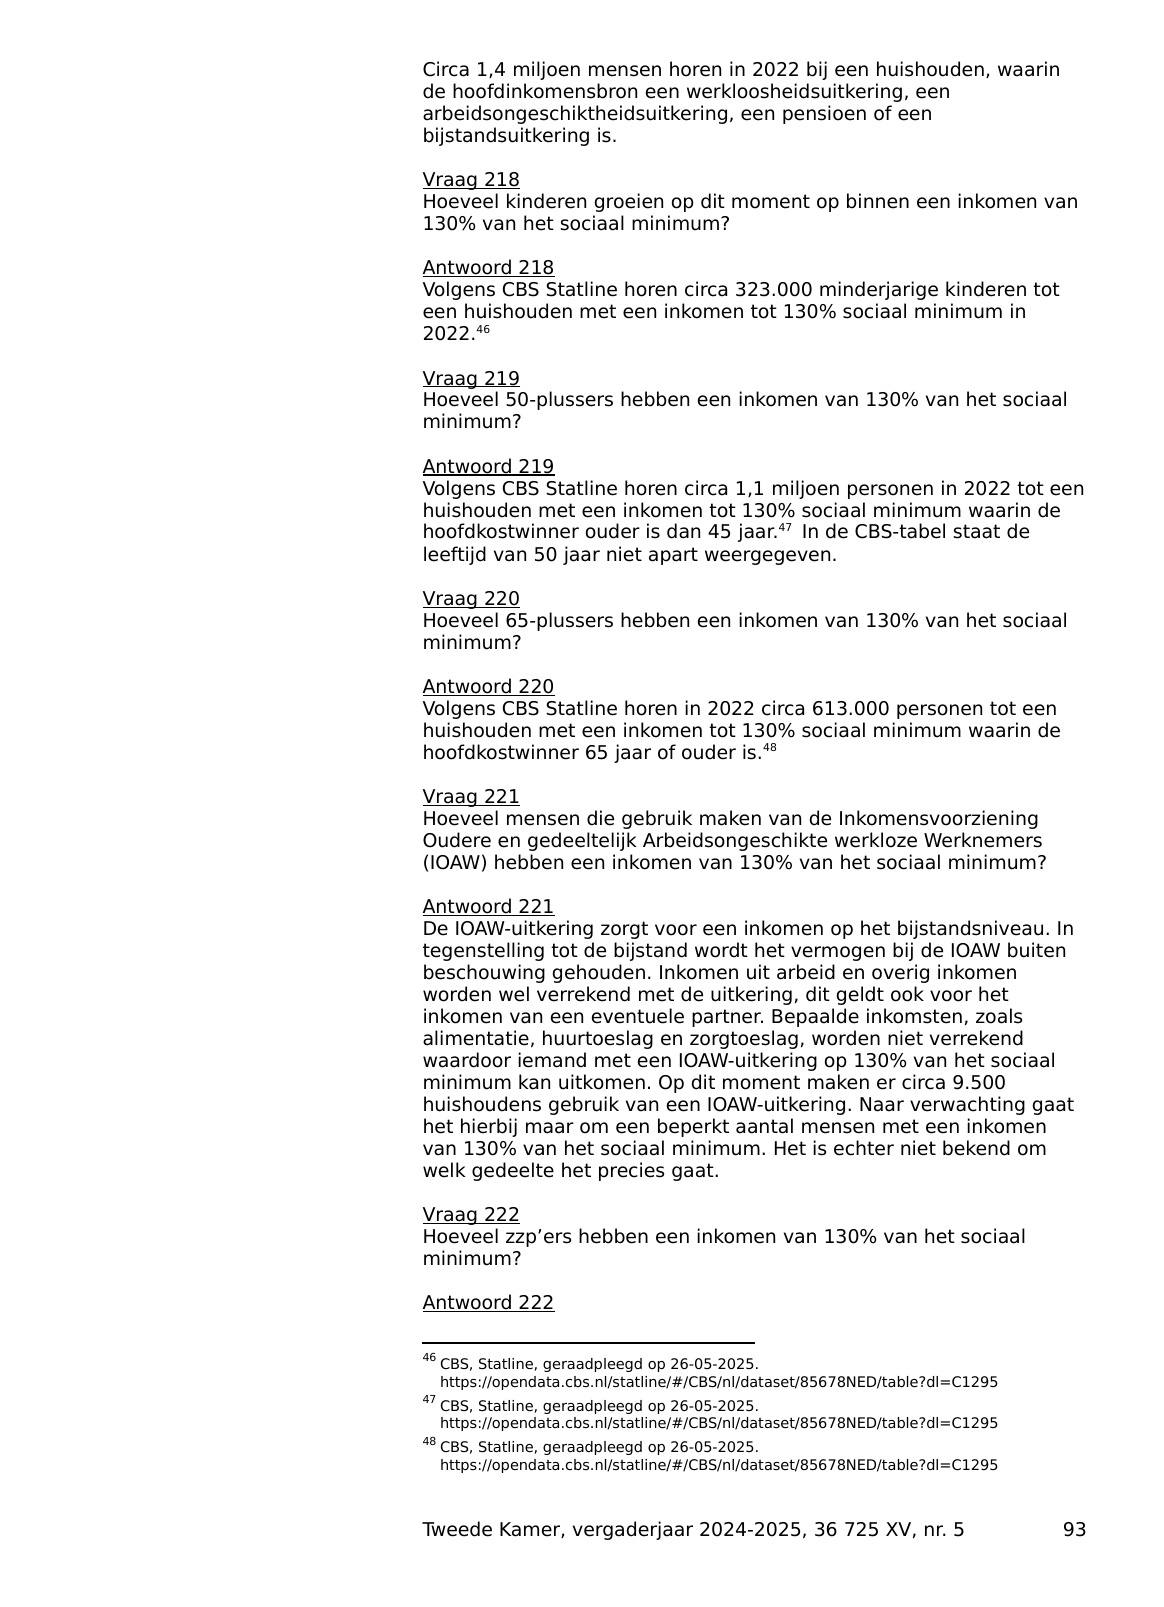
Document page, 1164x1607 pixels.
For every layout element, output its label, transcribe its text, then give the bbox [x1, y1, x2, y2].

text Antwoord 220 [422, 676, 1087, 698]
text Hoeveel 65-plussers hebben een inkomen van 130% van het sociaal minimum? [422, 609, 1087, 653]
text Hoeveel zzp’ers hebben een inkomen van 130% van het sociaal minimum? [422, 1226, 1087, 1270]
text CBS, Statline, geraadpleegd op 26-05-2025. https://opendata.cbs.nl/statline/#/CBS/nl/dataset/85678NED/table?dl=C1295 [422, 1352, 1087, 1391]
text Volgens CBS Statline horen in 2022 circa 613.000 personen tot een huishouden met een inkomen tot 130% sociaal minimum waarin de hoofdkostwinner 65 jaar of ouder is. [422, 698, 1087, 764]
text Antwoord 222 [422, 1292, 1087, 1314]
text De IOAW-uitkering zorgt voor een inkomen op het bijstandsniveau. In tegenstelling tot de bijstand wordt het vermogen bij de IOAW buiten beschouwing gehouden. Inkomen uit arbeid en overig inkomen worden wel verrekend met de uitkering, dit geldt ook voor het inkomen van een eventuele partner. Bepaalde inkomsten, zoals alimentatie, huurtoeslag en zorgtoeslag, worden niet verrekend waardoor iemand met een IOAW-uitkering op 130% van het sociaal minimum kan uitkomen. Op dit moment maken er circa 9.500 huishoudens gebruik van een IOAW-uitkering. Naar verwachting gaat het hierbij maar om een beperkt aantal mensen met een inkomen van 130% van het sociaal minimum. Het is echter niet bekend om welk gedeelte het precies gaat. [422, 918, 1087, 1182]
text Antwoord 221 [422, 896, 1087, 918]
text Hoeveel mensen die gebruik maken van de Inkomensvoorziening Oudere en gedeeltelijk Arbeidsongeschikte werkloze Werknemers (IOAW) hebben een inkomen van 130% van het sociaal minimum? [422, 808, 1087, 874]
text Circa 1,4 miljoen mensen horen in 2022 bij een huishouden, waarin de hoofdinkomensbron een werkloosheidsuitkering, een arbeidsongeschiktheidsuitkering, een pensioen of een bijstandsuitkering is. [422, 59, 1087, 147]
text CBS, Statline, geraadpleegd op 26-05-2025. https://opendata.cbs.nl/statline/#/CBS/nl/dataset/85678NED/table?dl=C1295 [422, 1393, 1087, 1432]
text CBS, Statline, geraadpleegd op 26-05-2025. https://opendata.cbs.nl/statline/#/CBS/nl/dataset/85678NED/table?dl=C1295 [422, 1435, 1087, 1474]
text Vraag 220 [422, 588, 1087, 609]
text Vraag 218 [422, 169, 1087, 191]
text Vraag 221 [422, 786, 1087, 808]
text Vraag 222 [422, 1204, 1087, 1226]
text Antwoord 218 [422, 257, 1087, 279]
text Hoeveel 50-plussers hebben een inkomen van 130% van het sociaal minimum? [422, 389, 1087, 433]
text Volgens CBS Statline horen circa 323.000 minderjarige kinderen tot een huishouden met een inkomen tot 130% sociaal minimum in 2022. [422, 279, 1087, 345]
text Vraag 219 [422, 367, 1087, 389]
text Hoeveel kinderen groeien op dit moment op binnen een inkomen van 130% van het sociaal minimum? [422, 191, 1087, 235]
text Volgens CBS Statline horen circa 1,1 miljoen personen in 2022 tot een huishouden met een inkomen tot 130% sociaal minimum waarin de hoofdkostwinner ouder is dan 45 jaar. In de CBS-tabel staat de leeftijd van 50 jaar niet apart weergegeven. [422, 477, 1087, 565]
text Antwoord 219 [422, 456, 1087, 477]
